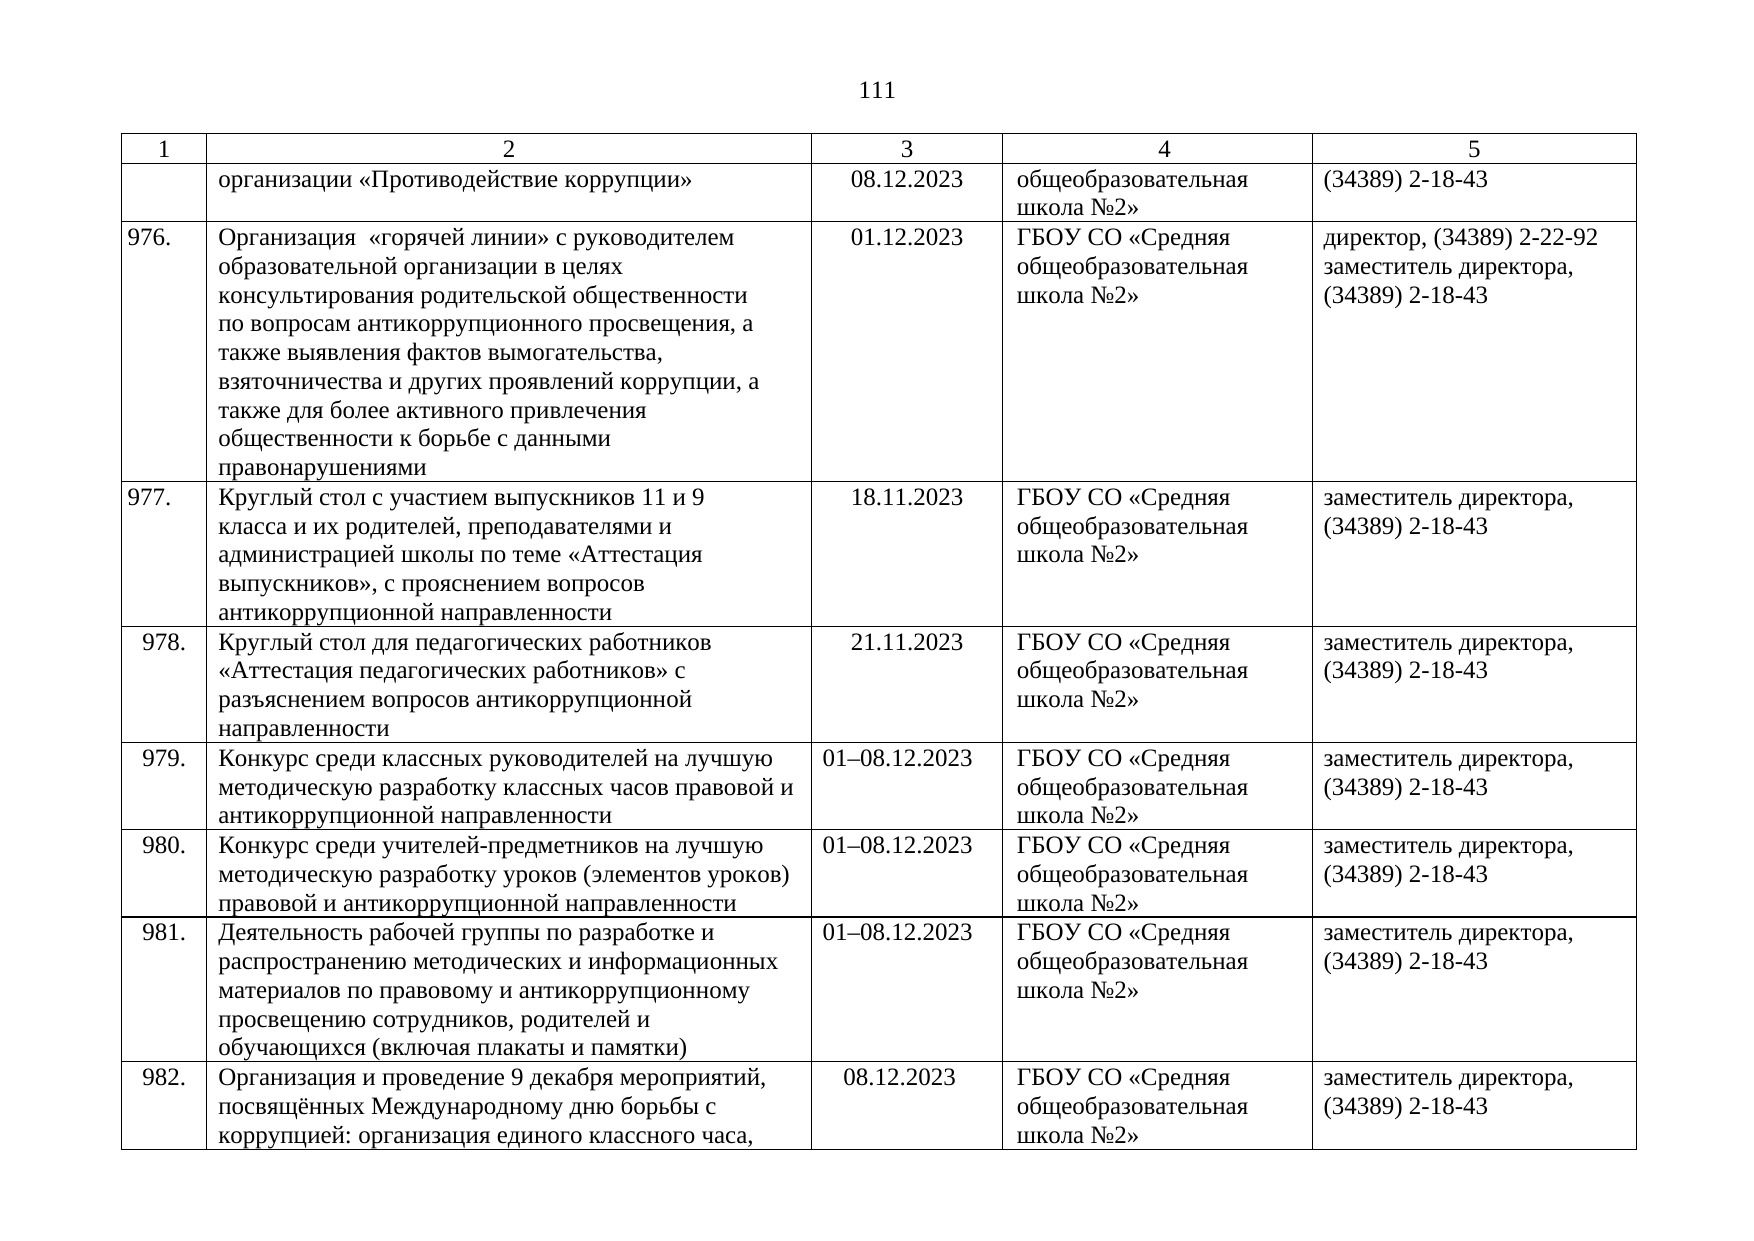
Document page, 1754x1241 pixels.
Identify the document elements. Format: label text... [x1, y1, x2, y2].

table_cell [122, 1062, 206, 1148]
table_cell заместитель директора, (34389) 2-18-43 [1313, 627, 1636, 742]
table_cell [117, 916, 121, 1061]
table_cell 21.11.2023 [812, 627, 1002, 742]
table_cell ГБОУ СО «Средняя общеобразовательная школа №2» [1003, 222, 1312, 481]
table_cell заместитель директора, (34389) 2-18-43 [1313, 830, 1636, 916]
table_cell Организация «горячей линии» с руководителем образовательной организации в целях консультирования родительской общественности по вопросам антикоррупционного просвещения, а также выявления фактов вымогательства, взяточничества и других проявлений коррупции, а также для более активного привлечения общественности к борьбе с данными правонарушениями [207, 222, 811, 481]
table_header 5 [1313, 134, 1636, 163]
table_header 1 [122, 134, 206, 163]
table_cell 01–08.12.2023 [812, 743, 1002, 829]
table_cell Конкурс среди учителей-предметников на лучшую методическую разработку уроков (элементов уроков) правовой и антикоррупционной направленности [207, 830, 811, 916]
table_cell ГБОУ СО «Средняя общеобразовательная школа №2» [1003, 627, 1312, 742]
table_cell заместитель директора, (34389) 2-18-43 [1313, 918, 1636, 1061]
table_cell [117, 221, 121, 481]
table_cell [117, 742, 121, 829]
table_cell заместитель директора, (34389) 2-18-43 [1313, 1062, 1636, 1148]
table_cell [117, 163, 121, 221]
table_cell [122, 918, 206, 1061]
table_cell Деятельность рабочей группы по разработке и распространению методических и информационных материалов по правовому и антикоррупционному просвещению сотрудников, родителей и обучающихся (включая плакаты и памятки) [207, 918, 811, 1061]
table_cell 01.12.2023 [812, 222, 1002, 481]
table_cell 08.12.2023 [812, 1062, 1002, 1148]
table_cell 01–08.12.2023 [812, 830, 1002, 916]
table_cell ГБОУ СО «Средняя общеобразовательная школа №2» [1003, 743, 1312, 829]
table_header 3 [812, 134, 1002, 163]
table_cell Организация и проведение 9 декабря мероприятий, посвящённых Международному дню борьбы с коррупцией: организация единого классного часа, [207, 1062, 811, 1148]
table_cell [122, 222, 206, 481]
table_cell ГБОУ СО «Средняя общеобразовательная школа №2» [1003, 830, 1312, 916]
table_cell [122, 627, 206, 742]
table_cell Круглый стол для педагогических работников «Аттестация педагогических работников» с разъяснением вопросов антикоррупционной направленности [207, 627, 811, 742]
table_cell [122, 743, 206, 829]
table_cell Круглый стол с участием выпускников 11 и 9 класса и их родителей, преподавателями и администрацией школы по теме «Аттестация выпускников», с прояснением вопросов антикоррупционной направленности [207, 482, 811, 626]
table_cell ГБОУ СО «Средняя общеобразовательная школа №2» [1003, 1062, 1312, 1148]
table_cell [122, 830, 206, 916]
table_cell [117, 481, 121, 626]
table_cell (34389) 2-18-43 [1313, 164, 1636, 221]
table_cell директор, (34389) 2-22-92 заместитель директора, (34389) 2-18-43 [1313, 222, 1636, 481]
table_cell 01–08.12.2023 [812, 918, 1002, 1061]
table_cell заместитель директора, (34389) 2-18-43 [1313, 482, 1636, 626]
table_cell [122, 482, 206, 626]
table_cell 08.12.2023 [812, 164, 1002, 221]
table_cell организации «Противодействие коррупции» [207, 164, 811, 221]
table_cell [117, 1061, 121, 1148]
table_header [117, 133, 121, 163]
table_cell ГБОУ СО «Средняя общеобразовательная школа №2» [1003, 918, 1312, 1061]
table_cell Конкурс среди классных руководителей на лучшую методическую разработку классных часов правовой и антикоррупционной направленности [207, 743, 811, 829]
table_cell [117, 829, 121, 916]
table_cell заместитель директора, (34389) 2-18-43 [1313, 743, 1636, 829]
table_cell ГБОУ СО «Средняя общеобразовательная школа №2» [1003, 482, 1312, 626]
table_cell [122, 164, 206, 221]
table_cell 18.11.2023 [812, 482, 1002, 626]
table_cell общеобразовательная школа №2» [1003, 164, 1312, 221]
table_cell [117, 626, 121, 742]
table_header 4 [1003, 134, 1312, 163]
table_header 2 [207, 134, 811, 163]
